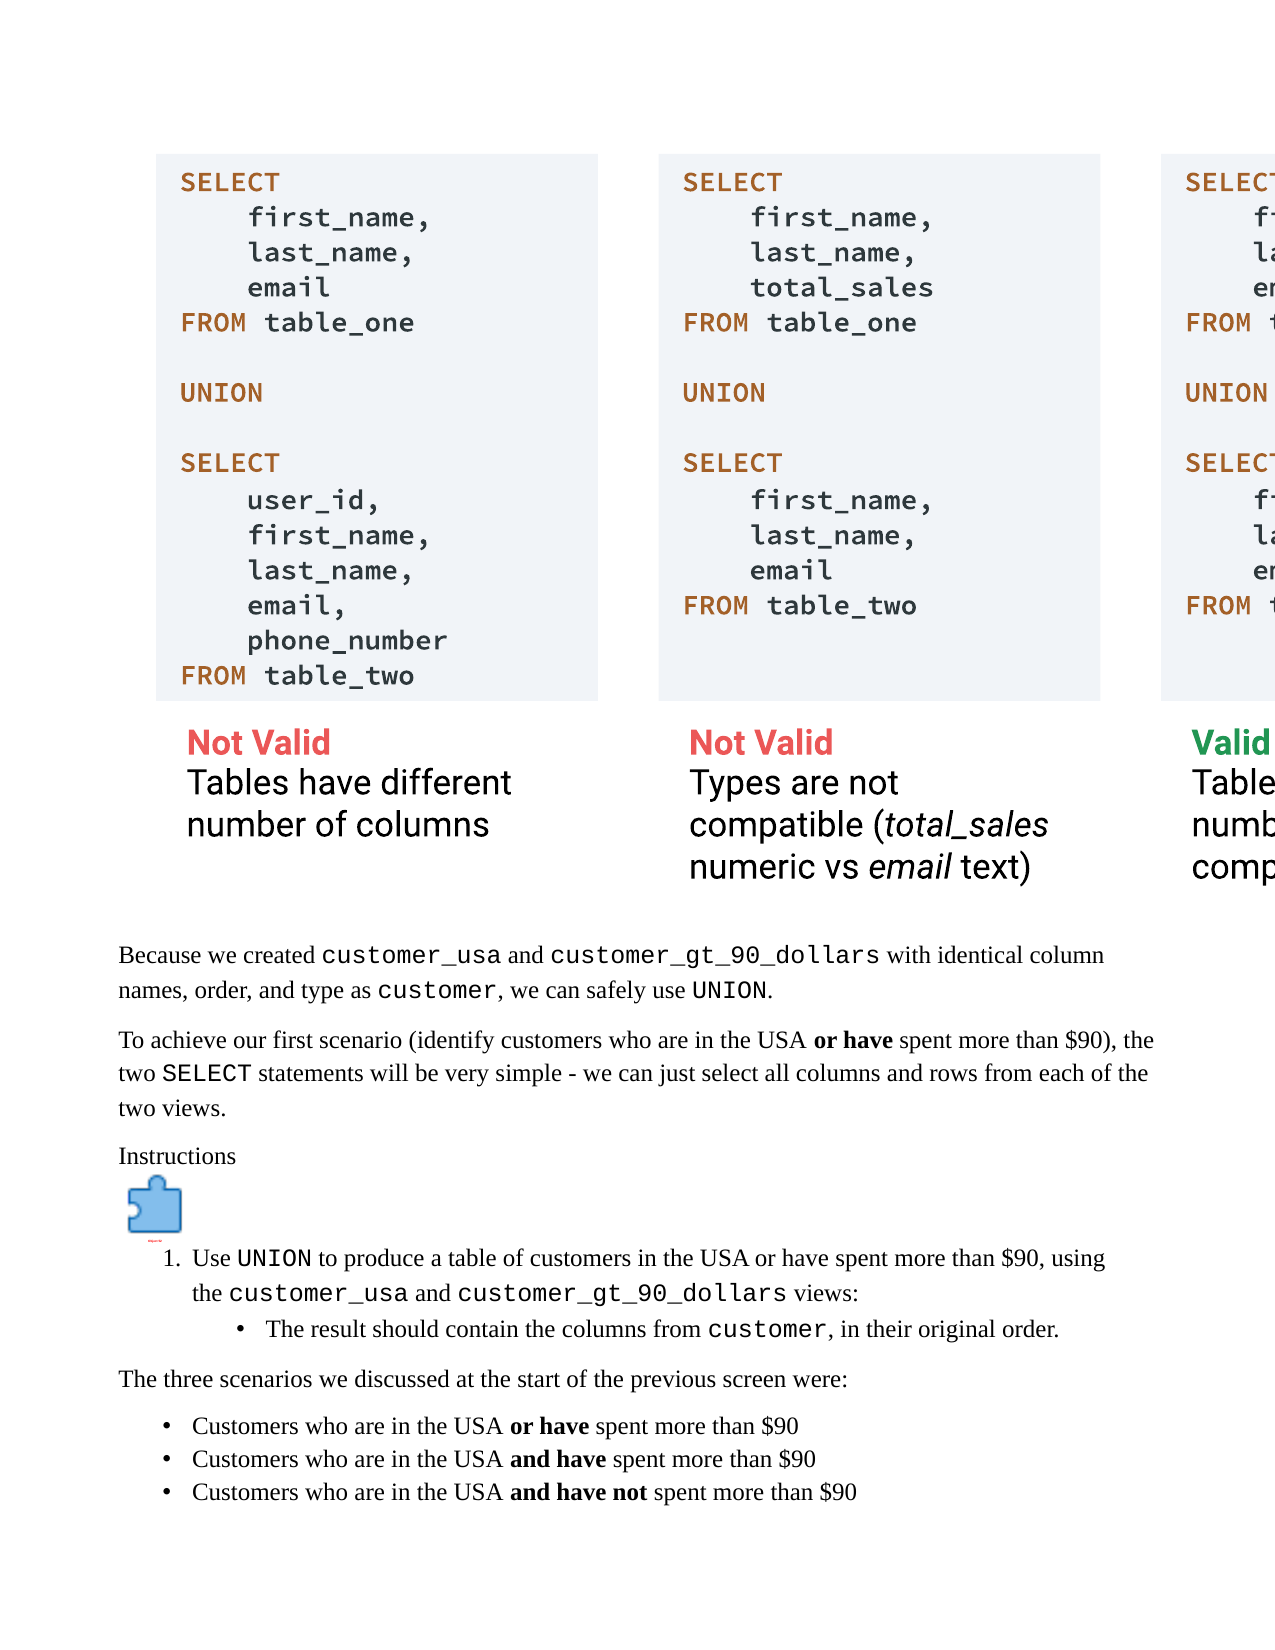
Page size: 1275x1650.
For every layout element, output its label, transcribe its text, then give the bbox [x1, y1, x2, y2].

text Instructions [118, 1141, 1157, 1170]
list The result should contain the columns from customer, in their original order. [236, 1314, 1157, 1345]
text To achieve our first scenario (identify customers who are in the USA or have spent more than $90), the two SELECT statements will be very simple - we can just select all columns and rows from each of the two views. [118, 1025, 1157, 1122]
list Customers who are in the USA and have spent more than $90 [162, 1444, 1157, 1473]
text Because we created customer_usa and customer_gt_90_dollars with identical column names, order, and type as customer, we can safely use UNION. [118, 940, 1157, 1006]
list Customers who are in the USA or have spent more than $90 [162, 1411, 1157, 1440]
list Use UNION to produce a table of customers in the USA or have spent more than $90, using the customer_usa and customer_gt_90_dollars views: [162, 1243, 1157, 1309]
text The three scenarios we discussed at the start of the previous screen were: [118, 1364, 1157, 1393]
list Customers who are in the USA and have not spent more than $90 [162, 1477, 1157, 1506]
